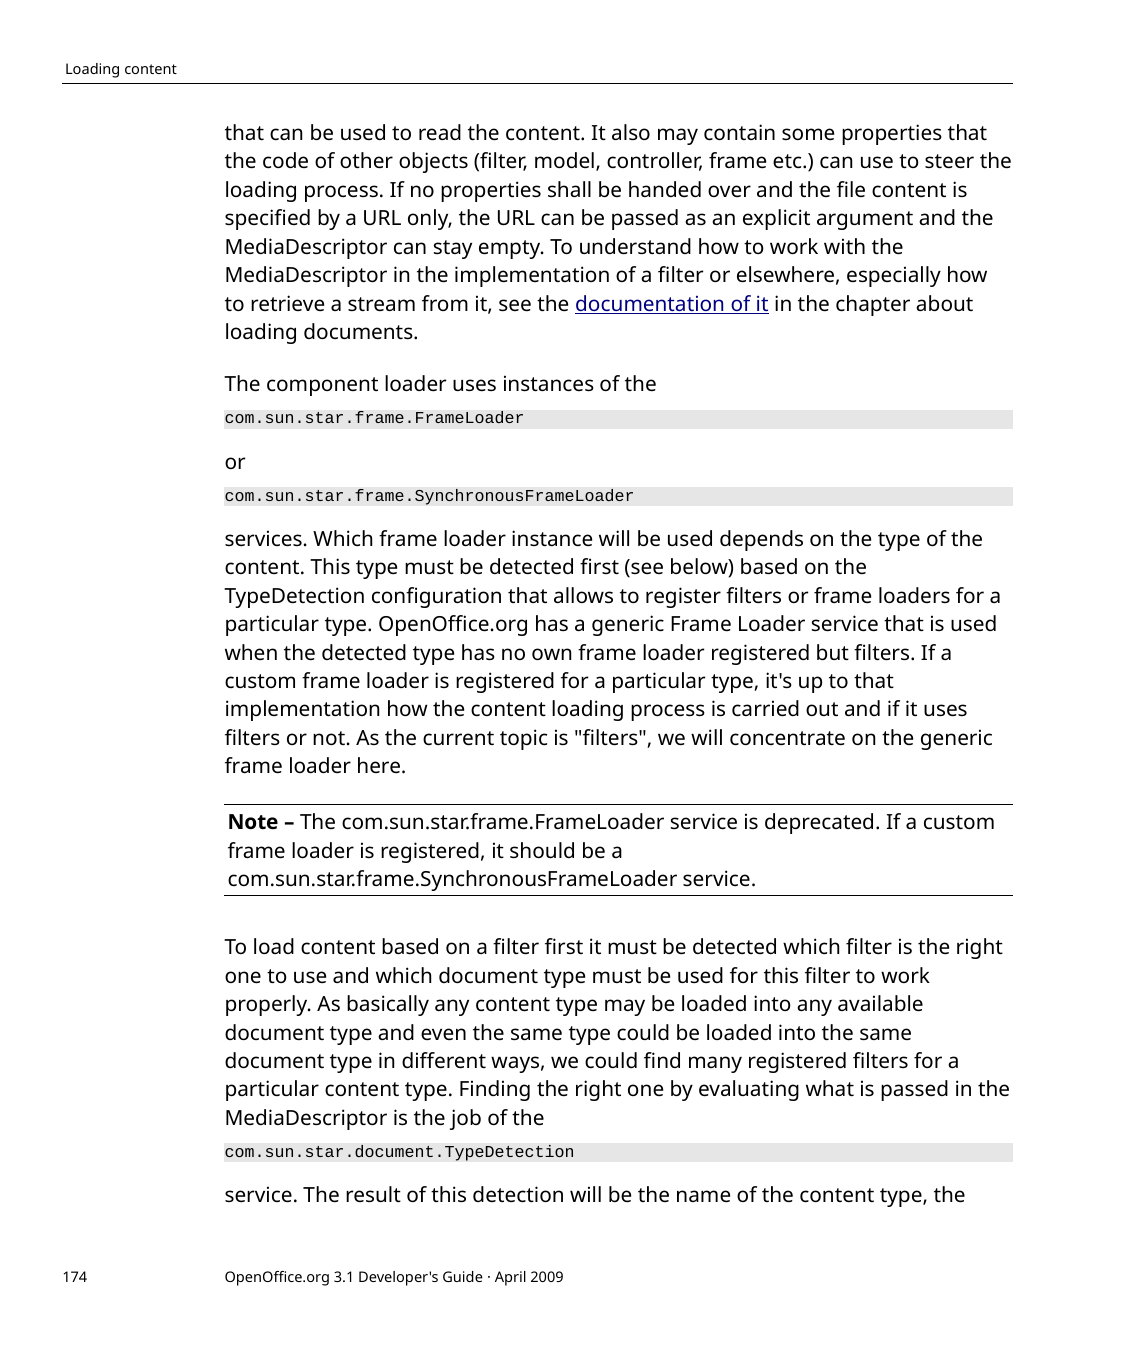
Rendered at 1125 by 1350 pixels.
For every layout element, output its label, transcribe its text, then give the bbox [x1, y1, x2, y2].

text service. The result of this detection will be the name of the content type, the [224, 1180, 1013, 1209]
text or [224, 447, 1013, 475]
text com.sun.star.frame.FrameLoader [224, 410, 1013, 429]
text To load content based on a filter first it must be detected which filter is the right one to use and which document type must be used for this filter to work properly. As basically any content type may be loaded into any available document type and even the same type could be loaded into the same document type in different ways, we could find many registered filters for a particular content type. Finding the right one by evaluating what is passed in the MediaDescriptor is the job of the [224, 932, 1013, 1131]
text The component loader uses instances of the [224, 369, 1013, 398]
text that can be used to read the content. It also may contain some properties that the code of other objects (filter, model, controller, frame etc.) can use to steer the loading process. If no properties shall be handed over and the file content is specified by a URL only, the URL can be passed as an explicit argument and the MediaDescriptor can stay empty. To understand how to work with the MediaDescriptor in the implementation of a filter or elsewhere, especially how to retrieve a stream from it, see the documentation of it in the chapter about loading documents. [224, 118, 1013, 346]
list The com.sun.star.frame.FrameLoader service is deprecated. If a custom frame loader is registered, it should be a com.sun.star.frame.SynchronousFrameLoader service. [224, 805, 1013, 895]
text com.sun.star.document.TypeDetection [224, 1143, 1013, 1162]
text services. Which frame loader instance will be used depends on the type of the content. This type must be detected first (see below) based on the TypeDetection configuration that allows to register filters or frame loaders for a particular type. OpenOffice.org has a generic Frame Loader service that is used when the detected type has no own frame loader registered but filters. If a custom frame loader is registered for a particular type, it's up to that implementation how the content loading process is carried out and if it uses filters or not. As the current topic is "filters", we will concentrate on the generic frame loader here. [224, 524, 1013, 780]
text com.sun.star.frame.SynchronousFrameLoader [224, 487, 1013, 506]
